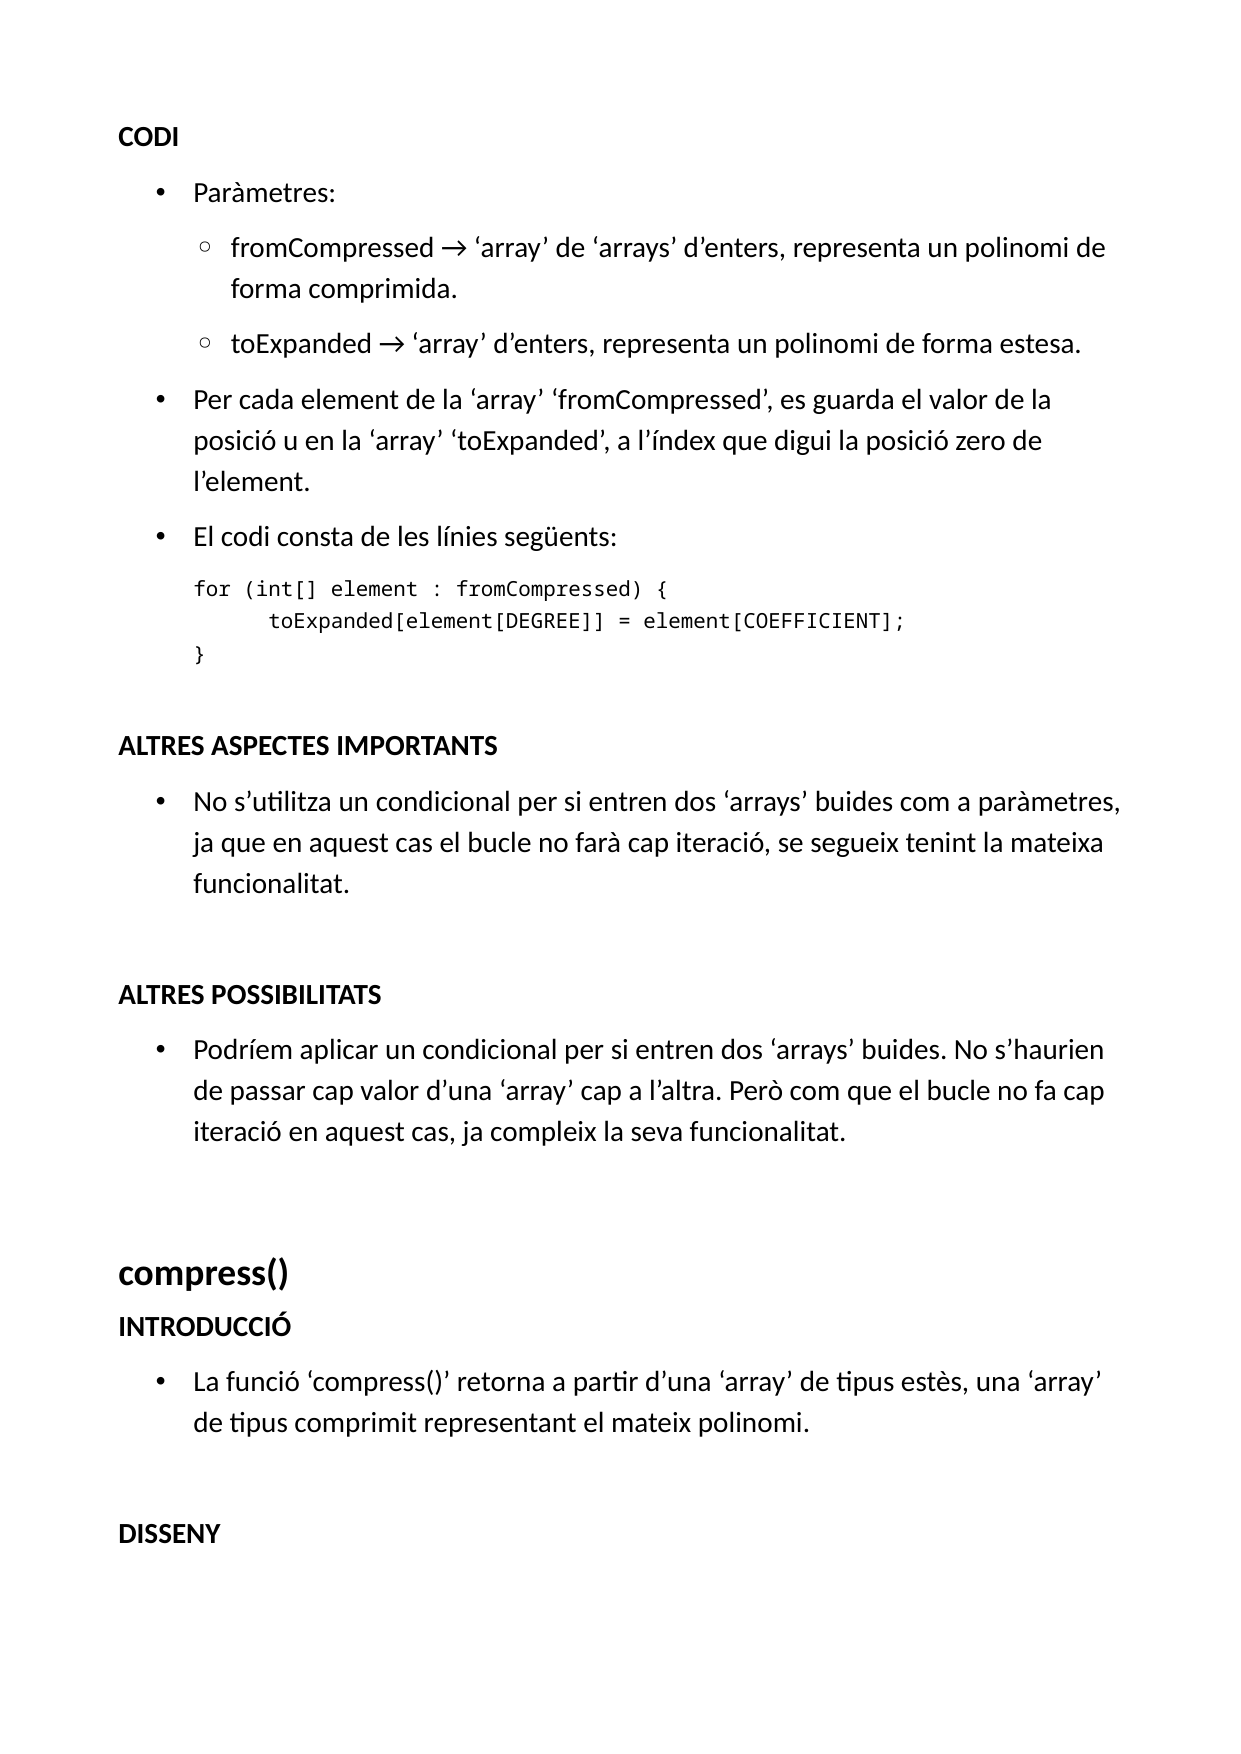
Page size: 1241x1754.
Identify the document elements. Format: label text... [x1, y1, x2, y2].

text CODI [118, 118, 1122, 154]
text ALTRES POSSIBILITATS [118, 976, 1122, 1011]
list fromCompressed → ‘array’ de ‘arrays’ d’enters, representa un polinomi de forma comprimida. [193, 229, 1122, 306]
list for (int[] element : fromCompressed) { [156, 574, 1122, 602]
list La funció ‘compress()’ retorna a partir d’una ‘array’ de tipus estès, una ‘array’ de tipus comprimit representant el mateix polinomi. [156, 1363, 1122, 1440]
list toExpanded → ‘array’ d’enters, representa un polinomi de forma estesa. [193, 326, 1122, 361]
list El codi consta de les línies següents: [156, 518, 1122, 554]
text DISSENY [118, 1515, 1122, 1551]
list Podríem aplicar un condicional per si entren dos ‘arrays’ buides. No s’haurien de passar cap valor d’una ‘array’ cap a l’altra. Però com que el bucle no fa cap iteració en aquest cas, ja compleix la seva funcionalitat. [156, 1031, 1122, 1149]
list Paràmetres: [156, 174, 1122, 209]
text ALTRES ASPECTES IMPORTANTS [118, 727, 1122, 763]
list No s’utilitza un condicional per si entren dos ‘arrays’ buides com a paràmetres, ja que en aquest cas el bucle no farà cap iteració, se segueix tenint la mateixa funcionalitat. [156, 783, 1122, 900]
subtitle compress() [118, 1249, 1122, 1295]
text INTRODUCCIÓ [118, 1308, 1122, 1343]
list } [156, 639, 1122, 668]
list toExpanded[element[DEGREE]] = element[COEFFICIENT]; [156, 607, 1122, 635]
list Per cada element de la ‘array’ ‘fromCompressed’, es guarda el valor de la posició u en la ‘array’ ‘toExpanded’, a l’índex que digui la posició zero de l’element. [156, 381, 1122, 499]
